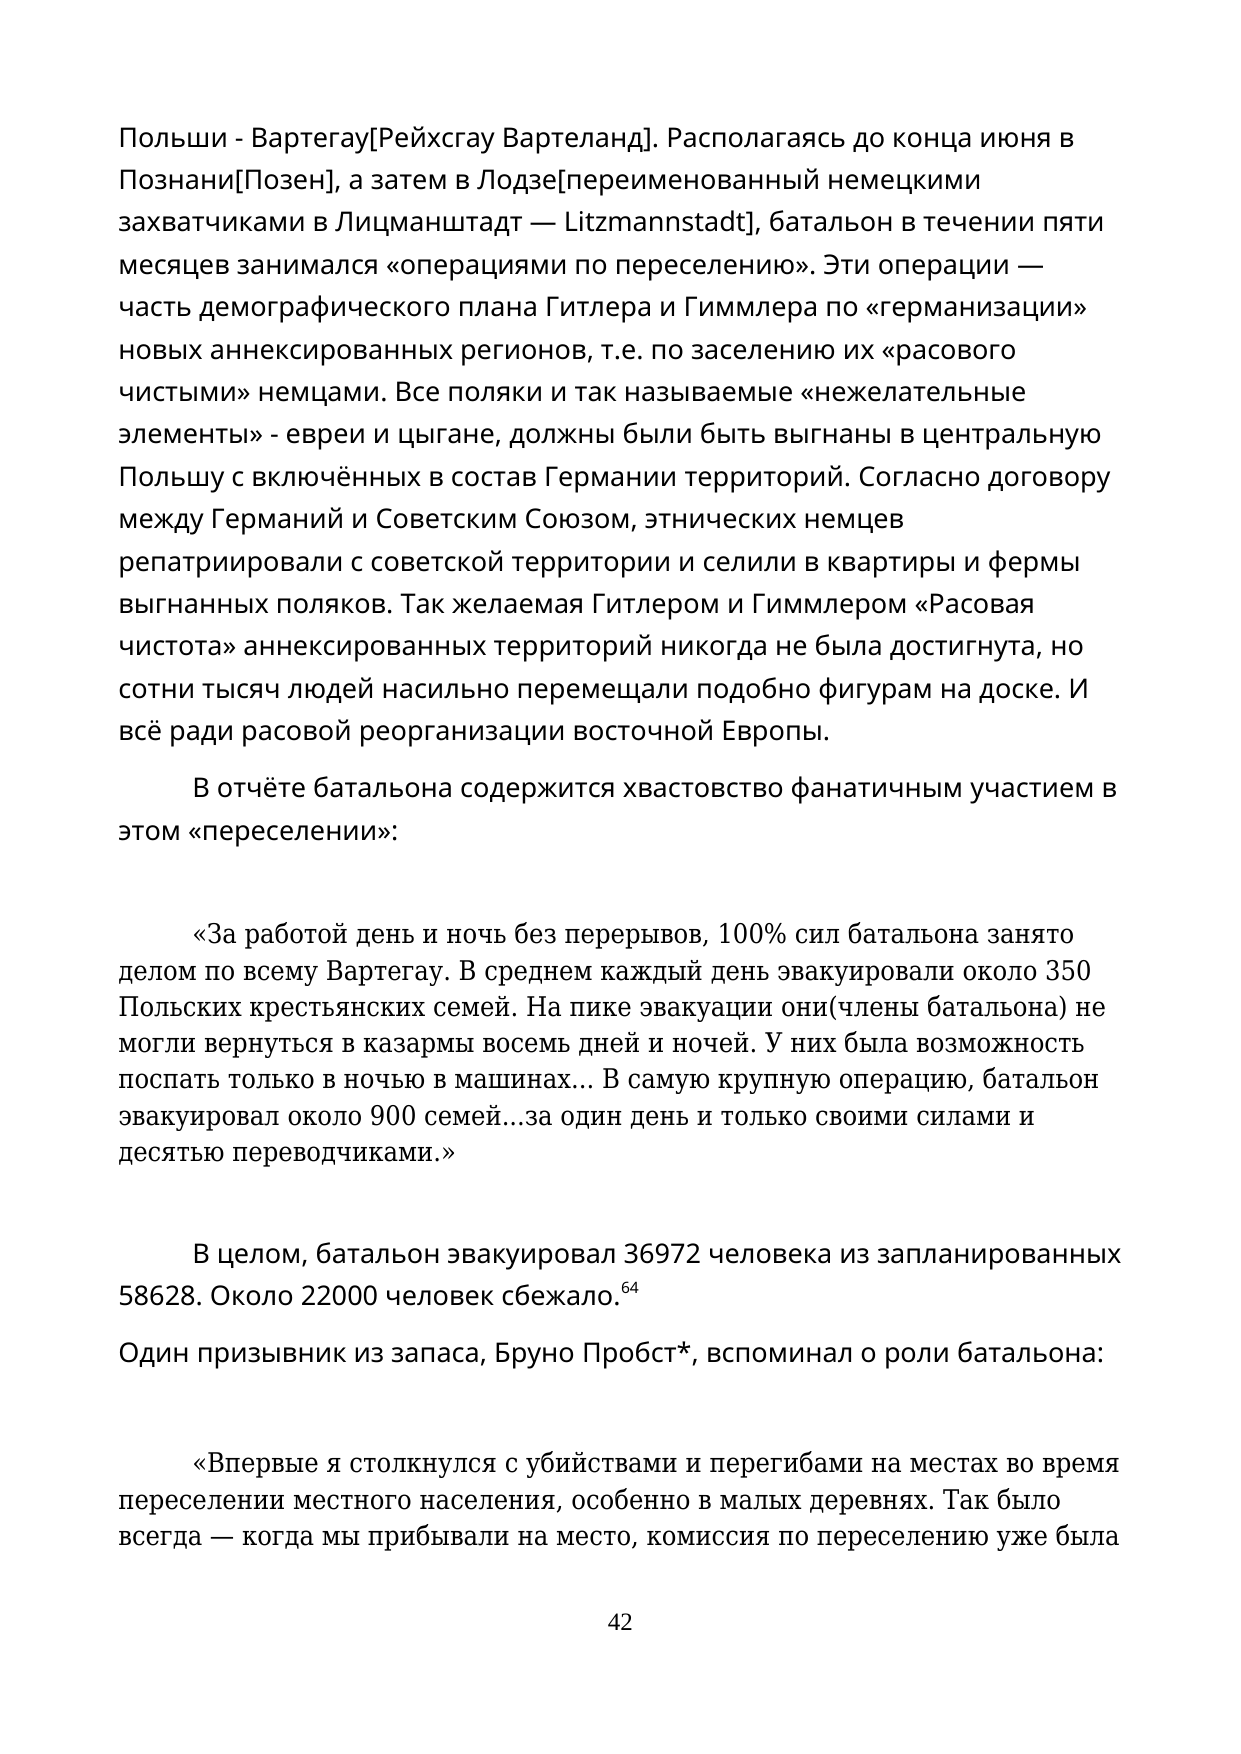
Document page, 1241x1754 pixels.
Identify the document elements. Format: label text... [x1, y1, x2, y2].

text Польши - Вартегау[Рейхсгау Вартеланд]. Располагаясь до конца июня в Познани[Позен], а затем в Лодзе[переименованный немецкими захватчиками в Лицманштадт — Litzmannstadt], батальон в течении пяти месяцев занимался «операциями по переселению». Эти операции — часть демографического плана Гитлера и Гиммлера по «германизации» новых аннексированных регионов, т.е. по заселению их «расового чистыми» немцами. Все поляки и так называемые «нежелательные элементы» - евреи и цыгане, должны были быть выгнаны в центральную Польшу с включённых в состав Германии территорий. Согласно договору между Германий и Советским Союзом, этнических немцев репатриировали с советской территории и селили в квартиры и фермы выгнанных поляков. Так желаемая Гитлером и Гиммлером «Расовая чистота» аннексированных территорий никогда не была достигнута, но сотни тысяч людей насильно перемещали подобно фигурам на доске. И всё ради расовой реорганизации восточной Европы. [118, 118, 1122, 748]
text В целом, батальон эвакуировал 36972 человека из запланированных 58628. Около 22000 человек сбежало. [118, 1234, 1122, 1314]
text В отчёте батальона содержится хвастовство фанатичным участием в этом «переселении»: [118, 769, 1122, 848]
text «За работой день и ночь без перерывов, 100% сил батальона занято делом по всему Вартегау. В среднем каждый день эвакуировали около 350 Польских крестьянских семей. На пике эвакуации они(члены батальона) не могли вернуться в казармы восемь дней и ночей. У них была возможность поспать только в ночью в машинах... В самую крупную операцию, батальон эвакуировал около 900 семей...за один день и только своими силами и десятью переводчиками.» [118, 918, 1122, 1168]
text Один призывник из запаса, Бруно Пробст*, вспоминал о роли батальона: [118, 1334, 1122, 1371]
text «Впервые я столкнулся с убийствами и перегибами на местах во время переселении местного населения, особенно в малых деревнях. Так было всегда — когда мы прибывали на место, комиссия по переселению уже была [118, 1448, 1122, 1552]
